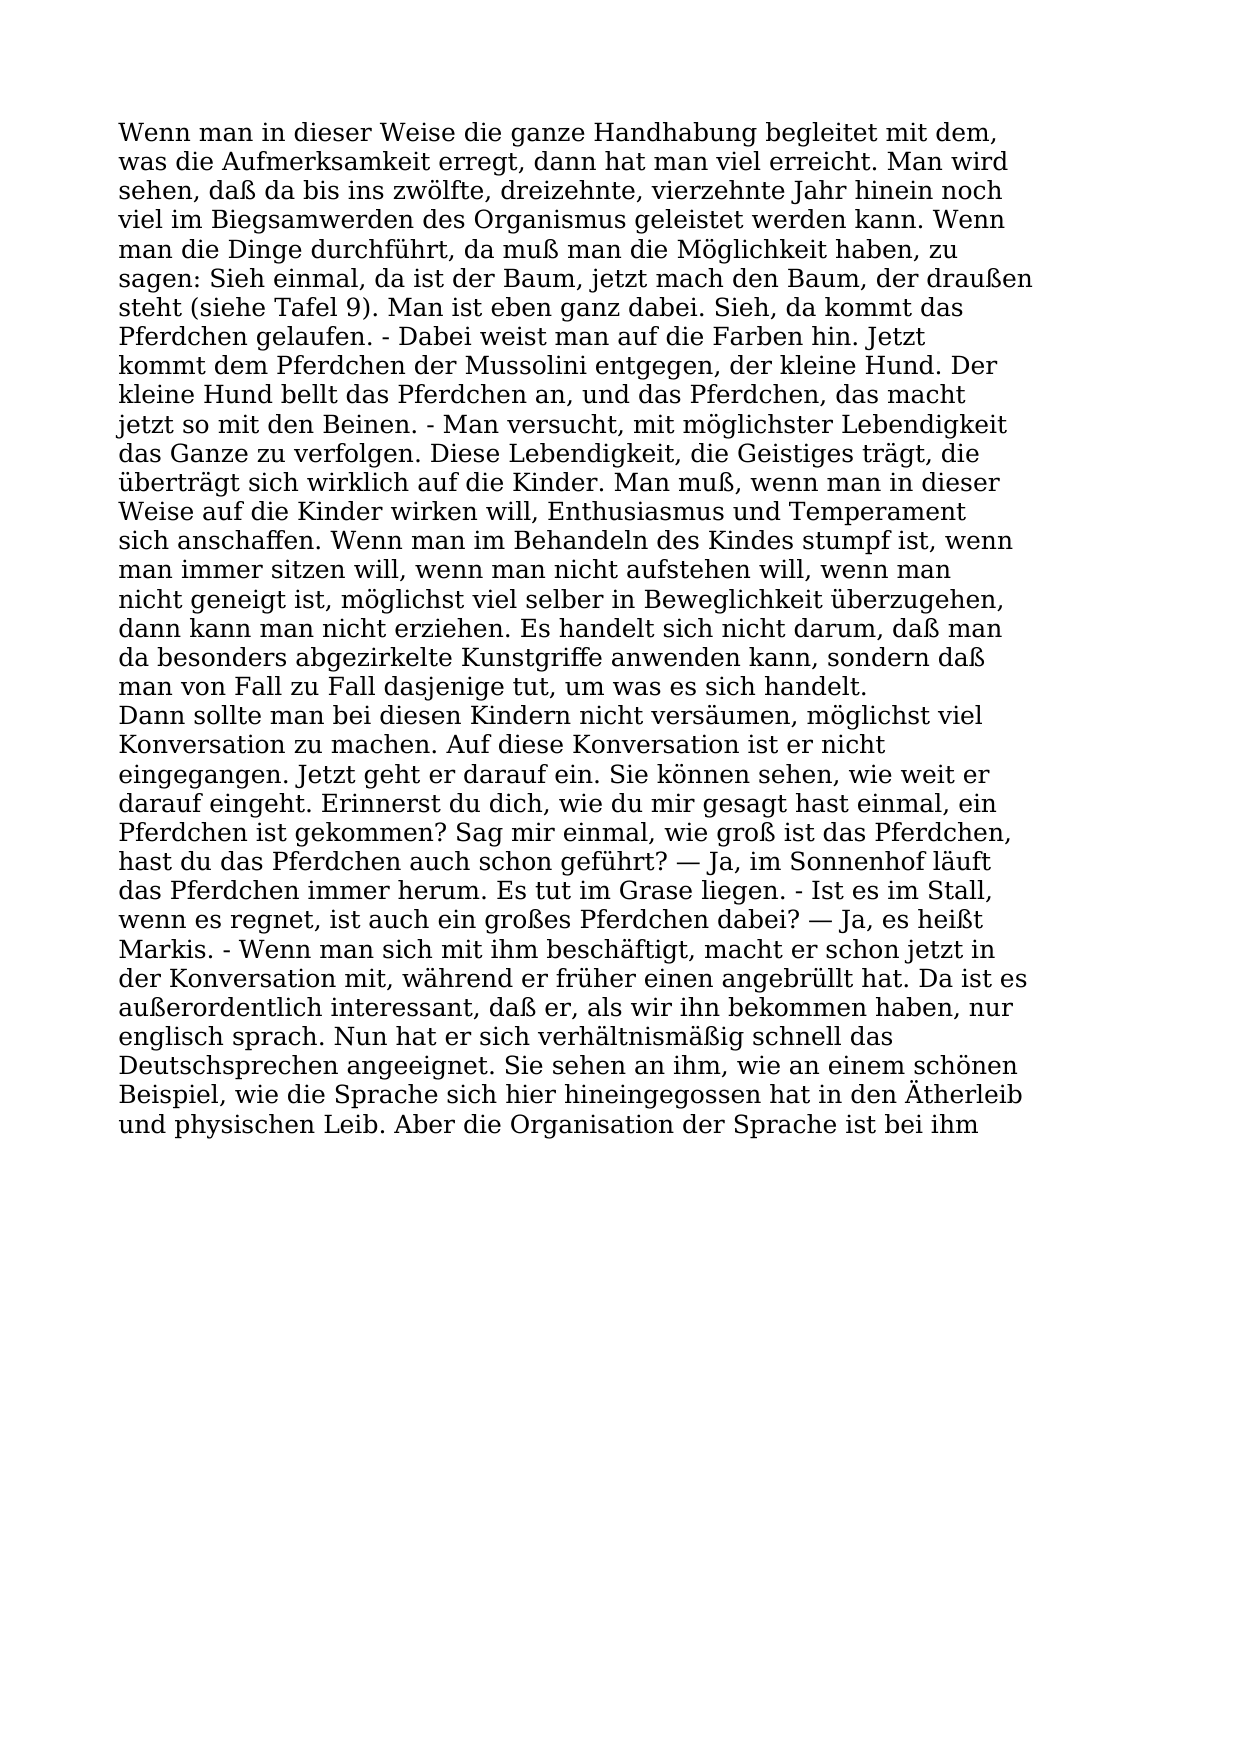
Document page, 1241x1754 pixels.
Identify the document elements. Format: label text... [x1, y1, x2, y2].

text überträgt sich wirklich auf die Kinder. Man muß, wenn man in dieser [118, 468, 1122, 497]
text dann kann man nicht erziehen. Es handelt sich nicht darum, daß man [118, 614, 1122, 643]
text wenn es regnet, ist auch ein großes Pferdchen dabei? — Ja, es heißt [118, 906, 1122, 935]
text und physischen Leib. Aber die Organisation der Sprache ist bei ihm [118, 1110, 1122, 1139]
text Dann sollte man bei diesen Kindern nicht versäumen, möglichst viel [118, 701, 1122, 731]
text jetzt so mit den Beinen. - Man versucht, mit möglichster Lebendigkeit [118, 410, 1122, 439]
text da besonders abgezirkelte Kunstgriffe anwenden kann, sondern daß [118, 643, 1122, 672]
text man immer sitzen will, wenn man nicht aufstehen will, wenn man [118, 556, 1122, 585]
text außerordentlich interessant, daß er, als wir ihn bekommen haben, nur [118, 993, 1122, 1022]
text Markis. - Wenn man sich mit ihm beschäftigt, macht er schon jetzt in [118, 935, 1122, 964]
text sagen: Sieh einmal, da ist der Baum, jetzt mach den Baum, der draußen [118, 264, 1122, 293]
text Pferdchen gelaufen. - Dabei weist man auf die Farben hin. Jetzt [118, 322, 1122, 351]
text kleine Hund bellt das Pferdchen an, und das Pferdchen, das macht [118, 381, 1122, 410]
text Beispiel, wie die Sprache sich hier hineingegossen hat in den Ätherleib [118, 1081, 1122, 1110]
text Pferdchen ist gekommen? Sag mir einmal, wie groß ist das Pferdchen, [118, 818, 1122, 847]
text nicht geneigt ist, möglichst viel selber in Beweglichkeit überzugehen, [118, 585, 1122, 614]
text kommt dem Pferdchen der Mussolini entgegen, der kleine Hund. Der [118, 351, 1122, 381]
text Konversation zu machen. Auf diese Konversation ist er nicht [118, 731, 1122, 760]
text hast du das Pferdchen auch schon geführt? — Ja, im Sonnenhof läuft [118, 847, 1122, 876]
text viel im Biegsamwerden des Organismus geleistet werden kann. Wenn [118, 206, 1122, 235]
text was die Aufmerksamkeit erregt, dann hat man viel erreicht. Man wird [118, 147, 1122, 176]
text das Ganze zu verfolgen. Diese Lebendigkeit, die Geistiges trägt, die [118, 439, 1122, 468]
text darauf eingeht. Erinnerst du dich, wie du mir gesagt hast einmal, ein [118, 789, 1122, 818]
text sich anschaffen. Wenn man im Behandeln des Kindes stumpf ist, wenn [118, 526, 1122, 556]
text der Konversation mit, während er früher einen angebrüllt hat. Da ist es [118, 964, 1122, 993]
text eingegangen. Jetzt geht er darauf ein. Sie können sehen, wie weit er [118, 760, 1122, 789]
text Weise auf die Kinder wirken will, Enthusiasmus und Temperament [118, 497, 1122, 526]
text das Pferdchen immer herum. Es tut im Grase liegen. - Ist es im Stall, [118, 876, 1122, 906]
text Wenn man in dieser Weise die ganze Handhabung begleitet mit dem, [118, 118, 1122, 147]
text steht (siehe Tafel 9). Man ist eben ganz dabei. Sieh, da kommt das [118, 293, 1122, 322]
text Deutschsprechen angeeignet. Sie sehen an ihm, wie an einem schönen [118, 1051, 1122, 1081]
text englisch sprach. Nun hat er sich verhältnismäßig schnell das [118, 1022, 1122, 1051]
text sehen, daß da bis ins zwölfte, dreizehnte, vierzehnte Jahr hinein noch [118, 176, 1122, 206]
text man von Fall zu Fall dasjenige tut, um was es sich handelt. [118, 672, 1122, 701]
text man die Dinge durchführt, da muß man die Möglichkeit haben, zu [118, 235, 1122, 264]
